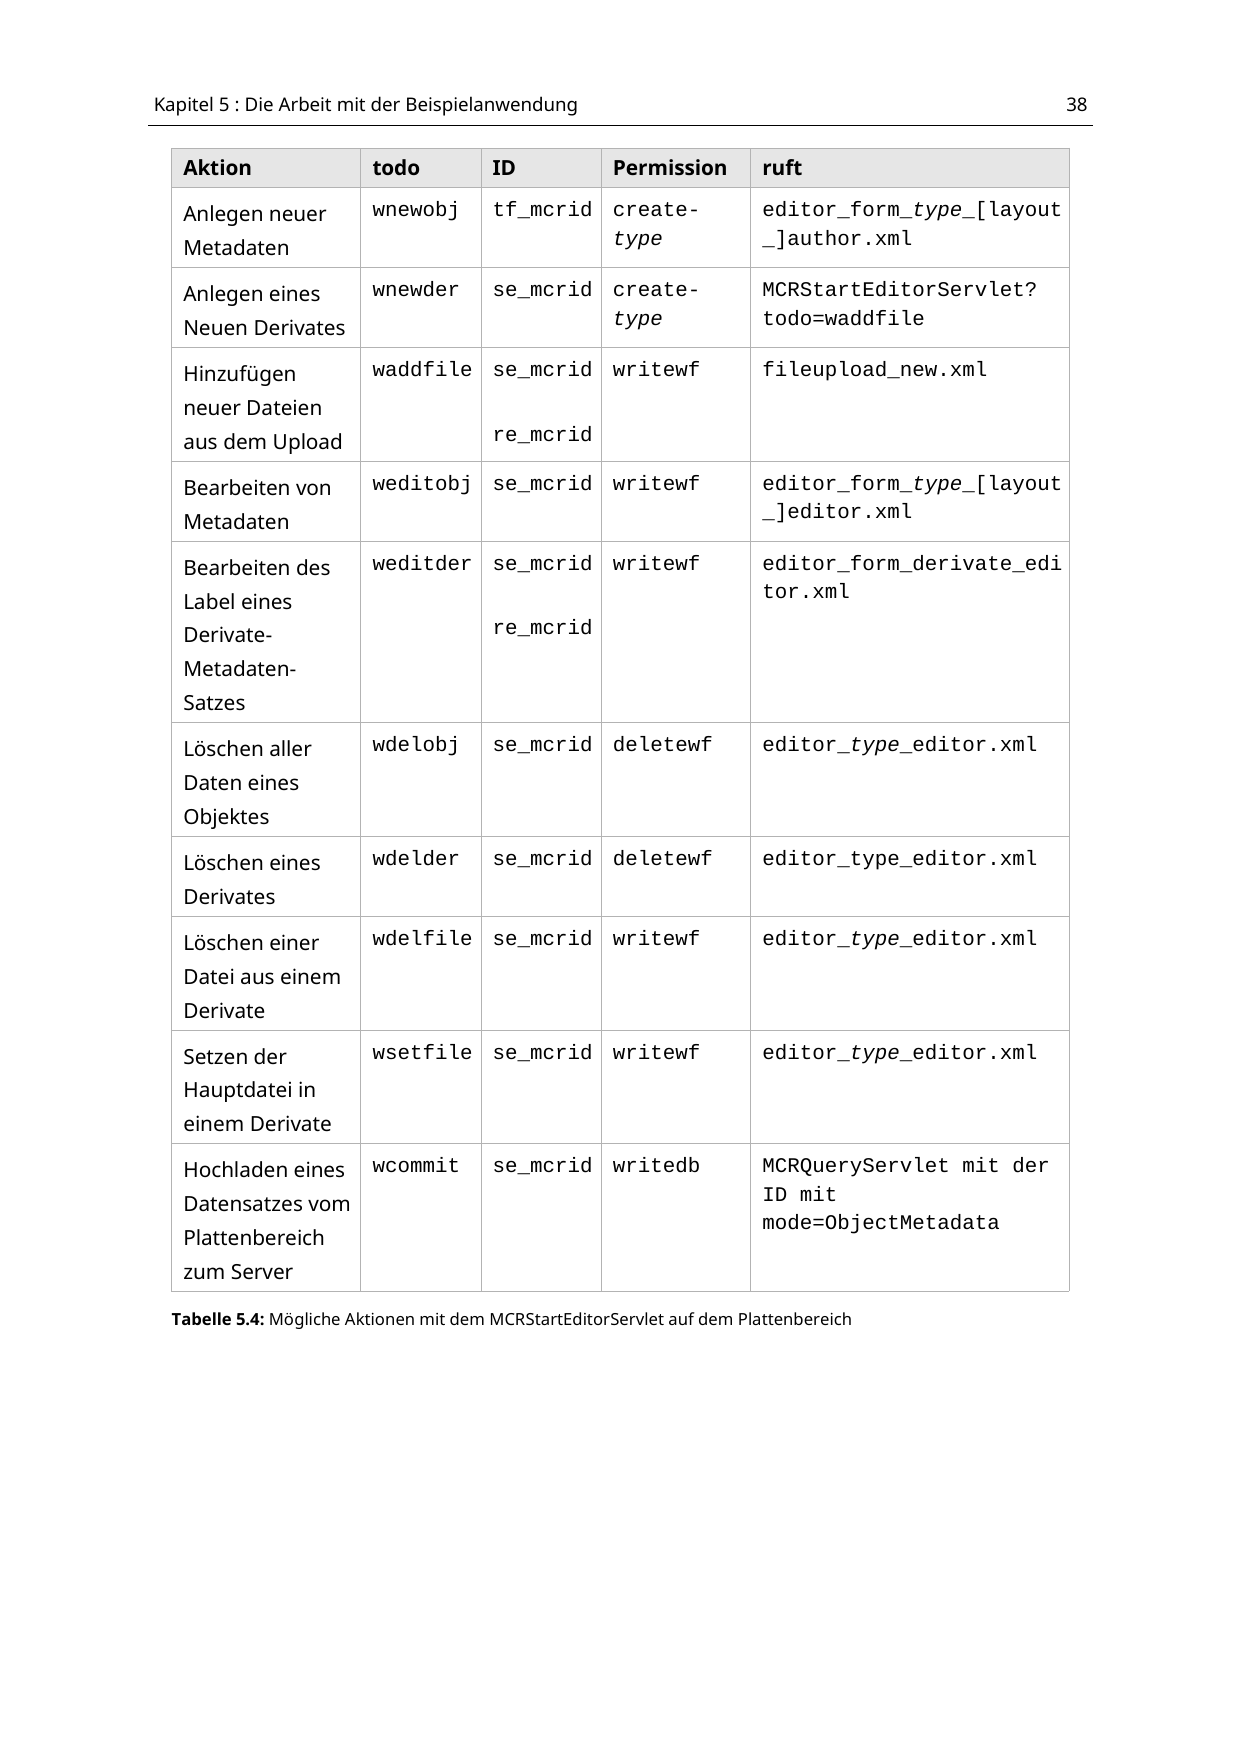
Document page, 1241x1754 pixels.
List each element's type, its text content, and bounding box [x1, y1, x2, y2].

table_cell wdelobj [361, 723, 481, 836]
table_cell wnewder [361, 268, 481, 347]
table_cell create-type [602, 268, 750, 347]
table_cell wcommit [361, 1144, 481, 1291]
table_cell weditobj [361, 462, 481, 541]
table_cell se_mcrid [482, 917, 601, 1030]
table_cell editor_form_type_[layout_]editor.xml [751, 462, 1069, 541]
table_cell editor_type_editor.xml [751, 837, 1069, 916]
table_cell se_mcrid [482, 462, 601, 541]
table_cell writedb [602, 1144, 750, 1291]
table_cell Bearbeiten des Label eines Derivate-Metadaten-Satzes [172, 542, 360, 722]
table_header Permission [602, 149, 750, 187]
table_cell se_mcrid [482, 268, 601, 347]
table_cell se_mcrid [482, 1031, 601, 1143]
table_header ID [482, 149, 601, 187]
table_cell Hinzufügen neuer Dateien aus dem Upload [172, 348, 360, 461]
table_cell wnewobj [361, 188, 481, 267]
table_cell waddfile [361, 348, 481, 461]
table_cell editor_form_type_[layout_]author.xml [751, 188, 1069, 267]
table_cell tf_mcrid [482, 188, 601, 267]
table_cell MCRQueryServlet mit der ID mit mode=ObjectMetadata [751, 1144, 1069, 1291]
table_cell se_mcrid re_mcrid [482, 348, 601, 461]
table_cell writewf [602, 348, 750, 461]
table_cell wdelder [361, 837, 481, 916]
table_cell editor_type_editor.xml [751, 1031, 1069, 1143]
table_cell writewf [602, 462, 750, 541]
table_header ruft [751, 149, 1069, 187]
table_header todo [361, 149, 481, 187]
table_cell editor_type_editor.xml [751, 723, 1069, 836]
table_cell Löschen einer Datei aus einem Derivate [172, 917, 360, 1030]
table_cell Anlegen eines Neuen Derivates [172, 268, 360, 347]
table_cell se_mcrid re_mcrid [482, 542, 601, 722]
table_cell fileupload_new.xml [751, 348, 1069, 461]
table_cell Anlegen neuer Metadaten [172, 188, 360, 267]
table_cell wdelfile [361, 917, 481, 1030]
table_cell Löschen eines Derivates [172, 837, 360, 916]
text Tabelle 5.4: Mögliche Aktionen mit dem MCRStartEditorServlet auf dem Plattenbereich [171, 1307, 1069, 1331]
table_cell se_mcrid [482, 723, 601, 836]
table_cell Hochladen eines Datensatzes vom Plattenbereich zum Server [172, 1144, 360, 1291]
table_cell MCRStartEditorServlet?todo=waddfile [751, 268, 1069, 347]
table_cell wsetfile [361, 1031, 481, 1143]
table_cell Bearbeiten von Metadaten [172, 462, 360, 541]
table_cell editor_form_derivate_editor.xml [751, 542, 1069, 722]
table_cell writewf [602, 1031, 750, 1143]
table_cell create-type [602, 188, 750, 267]
table_cell weditder [361, 542, 481, 722]
table_cell writewf [602, 917, 750, 1030]
table_cell se_mcrid [482, 837, 601, 916]
table_cell writewf [602, 542, 750, 722]
table_cell editor_type_editor.xml [751, 917, 1069, 1030]
table_header Aktion [172, 149, 360, 187]
table_cell Löschen aller Daten eines Objektes [172, 723, 360, 836]
table_cell deletewf [602, 723, 750, 836]
table_cell Setzen der Hauptdatei in einem Derivate [172, 1031, 360, 1143]
table_cell se_mcrid [482, 1144, 601, 1291]
table_cell deletewf [602, 837, 750, 916]
